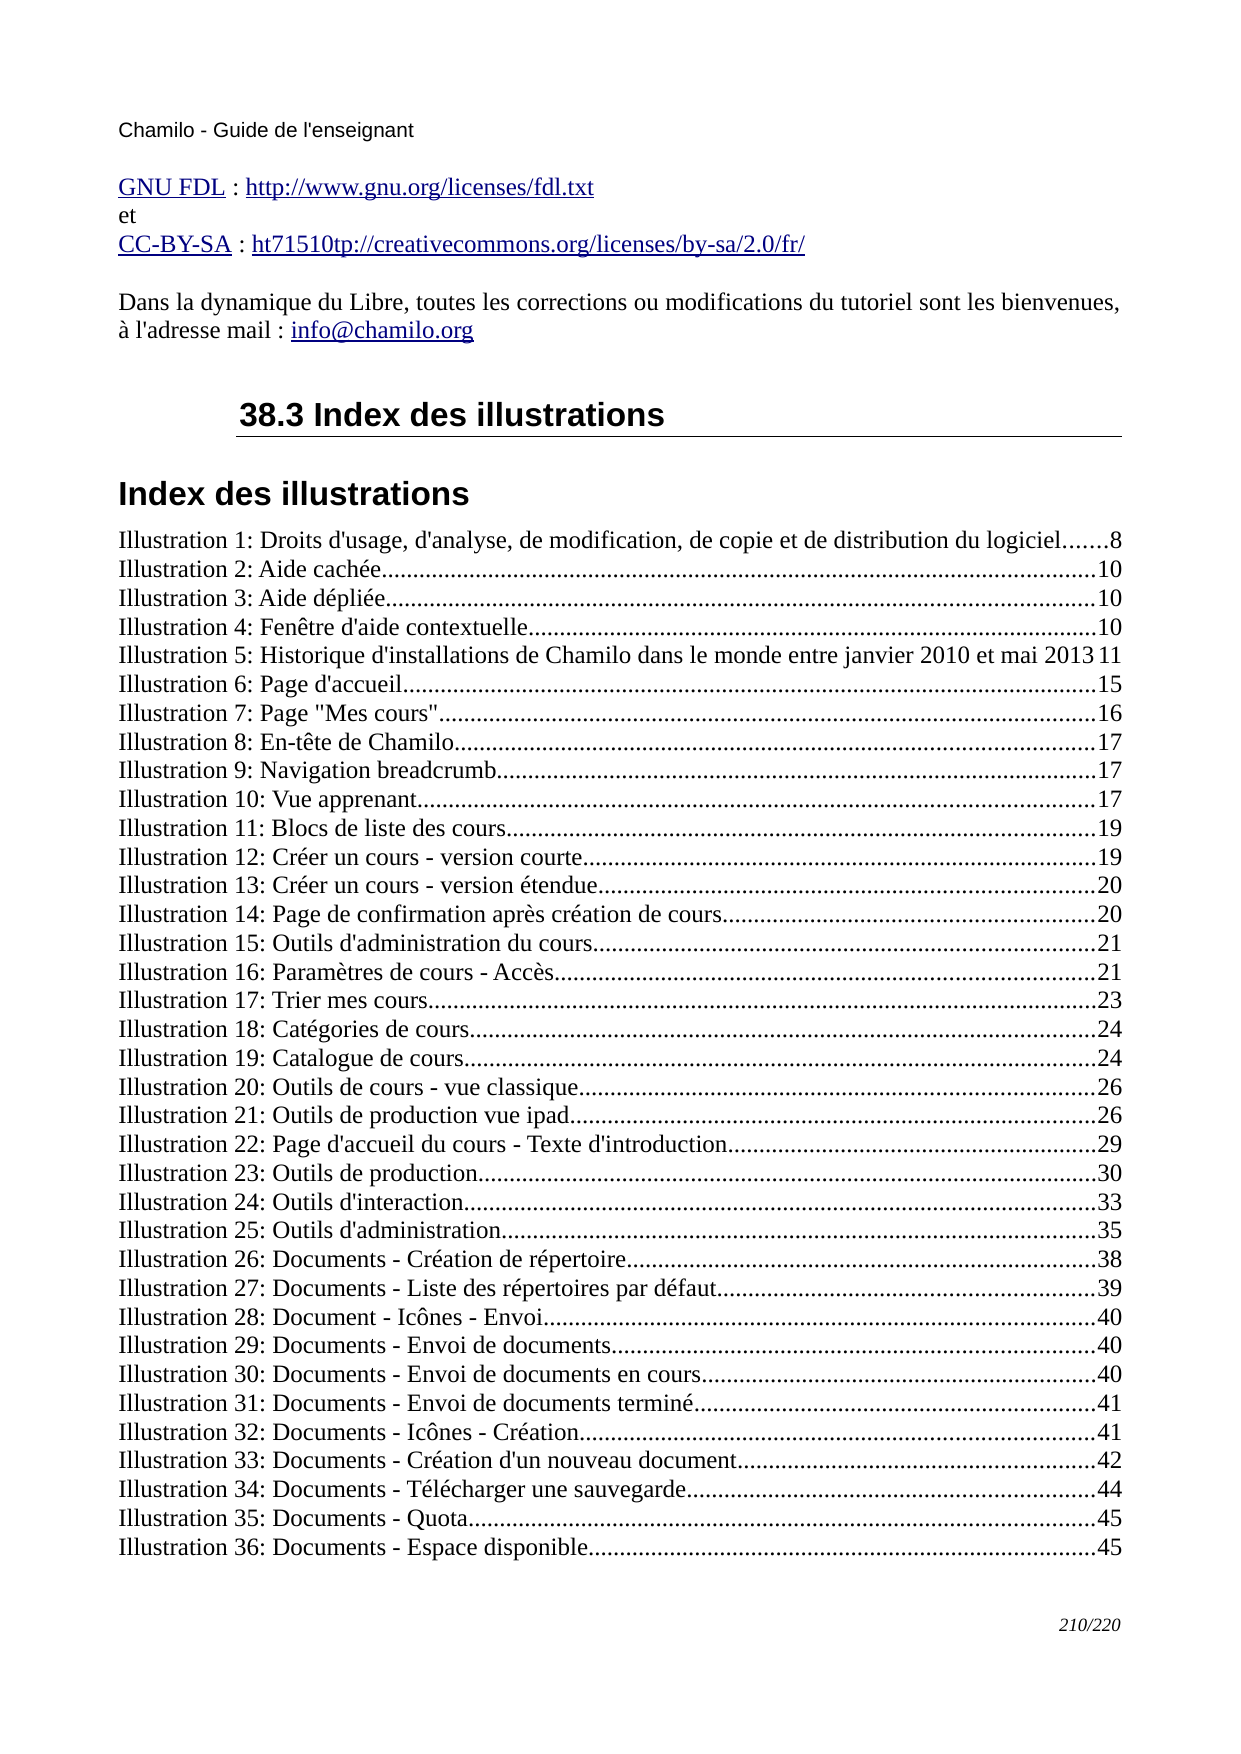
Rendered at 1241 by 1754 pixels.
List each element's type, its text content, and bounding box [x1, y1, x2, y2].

text CC-BY-SA : ht71510tp://creativecommons.org/licenses/by-sa/2.0/fr/ [118, 229, 1122, 258]
text Illustration 32: Documents - Icônes - Création 41 [118, 1417, 1122, 1445]
text Illustration 25: Outils d'administration 35 [118, 1215, 1122, 1244]
text Illustration 30: Documents - Envoi de documents en cours 40 [118, 1359, 1122, 1388]
text Illustration 21: Outils de production vue ipad 26 [118, 1100, 1122, 1129]
text Illustration 28: Document - Icônes - Envoi 40 [118, 1302, 1122, 1330]
text Illustration 18: Catégories de cours 24 [118, 1014, 1122, 1043]
text Illustration 22: Page d'accueil du cours - Texte d'introduction 29 [118, 1129, 1122, 1158]
subtitle Index des illustrations [118, 474, 1122, 513]
text Illustration 11: Blocs de liste des cours 19 [118, 813, 1122, 842]
text Illustration 10: Vue apprenant 17 [118, 784, 1122, 813]
text Illustration 1: Droits d'usage, d'analyse, de modification, de copie et de distribution du logiciel 8 [118, 525, 1122, 554]
text Illustration 5: Historique d'installations de Chamilo dans le monde entre janvier 2010 et mai 2013 11 [118, 640, 1122, 669]
text Illustration 14: Page de confirmation après création de cours 20 [118, 899, 1122, 928]
text Illustration 15: Outils d'administration du cours 21 [118, 928, 1122, 957]
text Illustration 9: Navigation breadcrumb 17 [118, 755, 1122, 784]
text Illustration 13: Créer un cours - version étendue 20 [118, 870, 1122, 899]
text Illustration 36: Documents - Espace disponible 45 [118, 1532, 1122, 1560]
text Illustration 35: Documents - Quota 45 [118, 1503, 1122, 1532]
text Illustration 33: Documents - Création d'un nouveau document 42 [118, 1445, 1122, 1474]
text Dans la dynamique du Libre, toutes les corrections ou modifications du tutoriel sont les bienvenues, à l'adresse mail : info@chamilo.org [118, 287, 1122, 344]
text Illustration 34: Documents - Télécharger une sauvegarde 44 [118, 1474, 1122, 1503]
text Illustration 31: Documents - Envoi de documents terminé 41 [118, 1388, 1122, 1417]
text Illustration 6: Page d'accueil 15 [118, 669, 1122, 698]
text Illustration 23: Outils de production 30 [118, 1158, 1122, 1187]
text Illustration 4: Fenêtre d'aide contextuelle 10 [118, 612, 1122, 640]
text Illustration 29: Documents - Envoi de documents 40 [118, 1330, 1122, 1359]
text Illustration 12: Créer un cours - version courte 19 [118, 842, 1122, 870]
text Illustration 7: Page "Mes cours" 16 [118, 698, 1122, 727]
text Illustration 26: Documents - Création de répertoire 38 [118, 1244, 1122, 1273]
text Illustration 24: Outils d'interaction 33 [118, 1187, 1122, 1215]
text Illustration 8: En-tête de Chamilo 17 [118, 727, 1122, 755]
text Illustration 19: Catalogue de cours 24 [118, 1043, 1122, 1072]
subtitle Index des illustrations [236, 392, 1122, 436]
text Illustration 16: Paramètres de cours - Accès 21 [118, 957, 1122, 985]
text et [118, 200, 1122, 229]
text Illustration 20: Outils de cours - vue classique 26 [118, 1072, 1122, 1100]
text Illustration 27: Documents - Liste des répertoires par défaut 39 [118, 1273, 1122, 1302]
text Illustration 17: Trier mes cours 23 [118, 985, 1122, 1014]
text GNU FDL : http://www.gnu.org/licenses/fdl.txt [118, 172, 1122, 200]
text Illustration 2: Aide cachée 10 [118, 554, 1122, 583]
text Illustration 3: Aide dépliée 10 [118, 583, 1122, 612]
